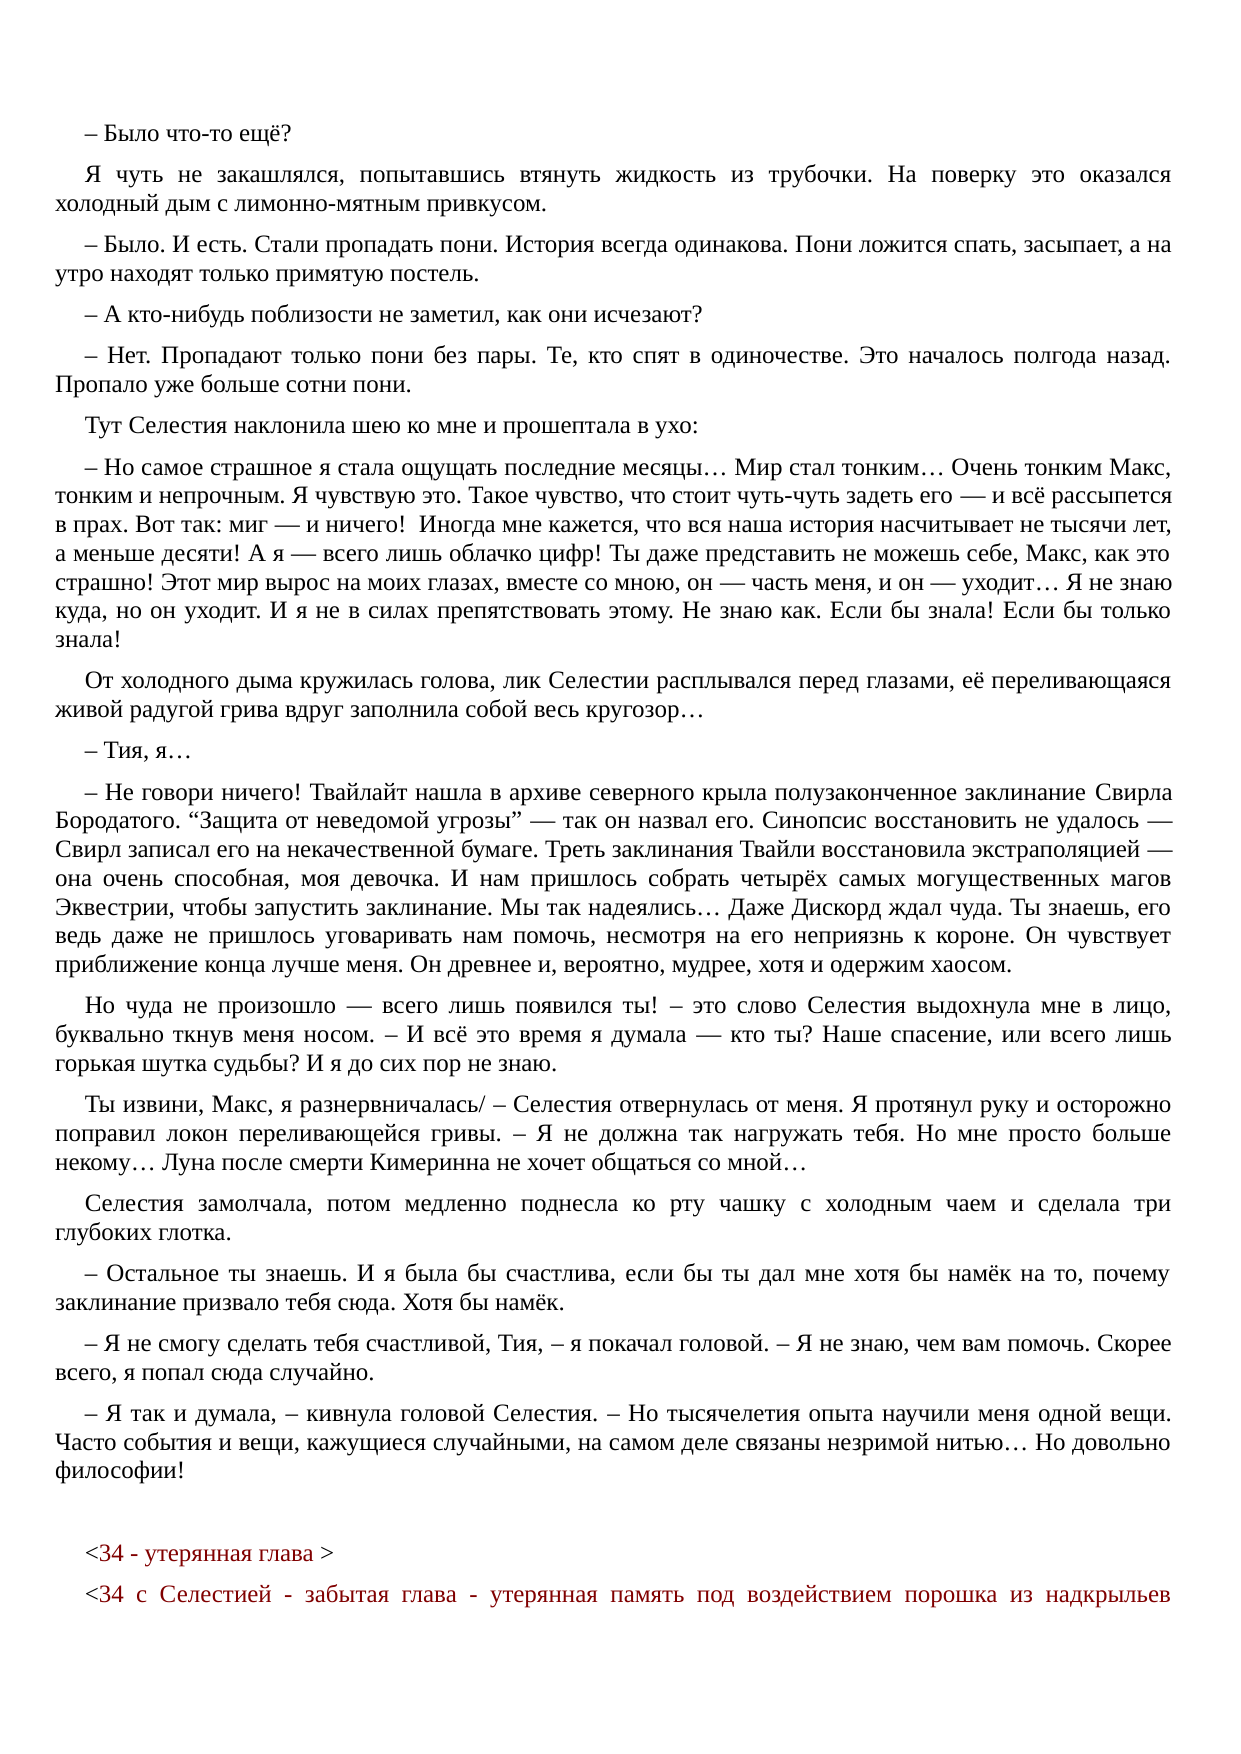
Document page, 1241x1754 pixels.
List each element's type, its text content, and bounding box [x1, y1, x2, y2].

text – Я так и думала, – кивнула головой Селестия. – Но тысячелетия опыта научили меня одной вещи. Часто события и вещи, кажущиеся случайными, на самом деле связаны незримой нитью… Но довольно философии! [55, 1398, 1172, 1484]
text – А кто-нибудь поблизости не заметил, как они исчезают? [55, 299, 1172, 328]
text Тут Селестия наклонила шею ко мне и прошептала в ухо: [55, 411, 1172, 439]
text Я чуть не закашлялся, попытавшись втянуть жидкость из трубочки. На поверку это оказался холодный дым с лимонно-мятным привкусом. [55, 159, 1172, 217]
text От холодного дыма кружилась голова, лик Селестии расплывался перед глазами, её переливающаяся живой радугой грива вдруг заполнила собой весь кругозор… [55, 666, 1172, 723]
text <34 - утерянная глава > [55, 1538, 1172, 1567]
text – Тия, я… [55, 736, 1172, 764]
text – Остальное ты знаешь. И я была бы счастлива, если бы ты дал мне хотя бы намёк на то, почему заклинание призвало тебя сюда. Хотя бы намёк. [55, 1258, 1172, 1316]
text Но чуда не произошло — всего лишь появился ты! – это слово Селестия выдохнула мне в лицо, буквально ткнув меня носом. – И всё это время я думала — кто ты? Наше спасение, или всего лишь горькая шутка судьбы? И я до сих пор не знаю. [55, 991, 1172, 1077]
text – Но самое страшное я стала ощущать последние месяцы… Мир стал тонким… Очень тонким Макс, тонким и непрочным. Я чувствую это. Такое чувство, что стоит чуть-чуть задеть его — и всё рассыпется в прах. Вот так: миг — и ничего! Иногда мне кажется, что вся наша история насчитывает не тысячи лет, а меньше десяти! А я — всего лишь облачко цифр! Ты даже представить не можешь себе, Макс, как это страшно! Этот мир вырос на моих глазах, вместе со мною, он — часть меня, и он — уходит… Я не знаю куда, но он уходит. И я не в силах препятствовать этому. Не знаю как. Если бы знала! Если бы только знала! [55, 452, 1172, 653]
text – Нет. Пропадают только пони без пары. Те, кто спят в одиночестве. Это началось полгода назад. Пропало уже больше сотни пони. [55, 341, 1172, 398]
text – Я не смогу сделать тебя счастливой, Тия, – я покачал головой. – Я не знаю, чем вам помочь. Скорее всего, я попал сюда случайно. [55, 1328, 1172, 1386]
text <34 с Селестией - забытая глава - утерянная память под воздействием порошка из надкрыльев [55, 1579, 1172, 1608]
text Селестия замолчала, потом медленно поднесла ко рту чашку с холодным чаем и сделала три глубоких глотка. [55, 1188, 1172, 1246]
text Ты извини, Макс, я разнервничалась/ – Селестия отвернулась от меня. Я протянул руку и осторожно поправил локон переливающейся гривы. – Я не должна так нагружать тебя. Но мне просто больше некому… Луна после смерти Кимеринна не хочет общаться со мной… [55, 1089, 1172, 1176]
text – Не говори ничего! Твайлайт нашла в архиве северного крыла полузаконченное заклинание Cвирла Бородатого. “Защита от неведомой угрозы” — так он назвал его. Синопсис восстановить не удалось — Свирл записал его на некачественной бумаге. Треть заклинания Твайли восстановила экстраполяцией — она очень способная, моя девочка. И нам пришлось собрать четырёх самых могущественных магов Эквестрии, чтобы запустить заклинание. Мы так надеялись… Даже Дискорд ждал чуда. Ты знаешь, его ведь даже не пришлось уговаривать нам помочь, несмотря на его неприязнь к короне. Он чувствует приближение конца лучше меня. Он древнее и, вероятно, мудрее, хотя и одержим хаосом. [55, 777, 1172, 978]
text – Было что-то ещё? [55, 118, 1172, 147]
text – Было. И есть. Стали пропадать пони. История всегда одинакова. Пони ложится спать, засыпает, а на утро находят только примятую постель. [55, 229, 1172, 287]
